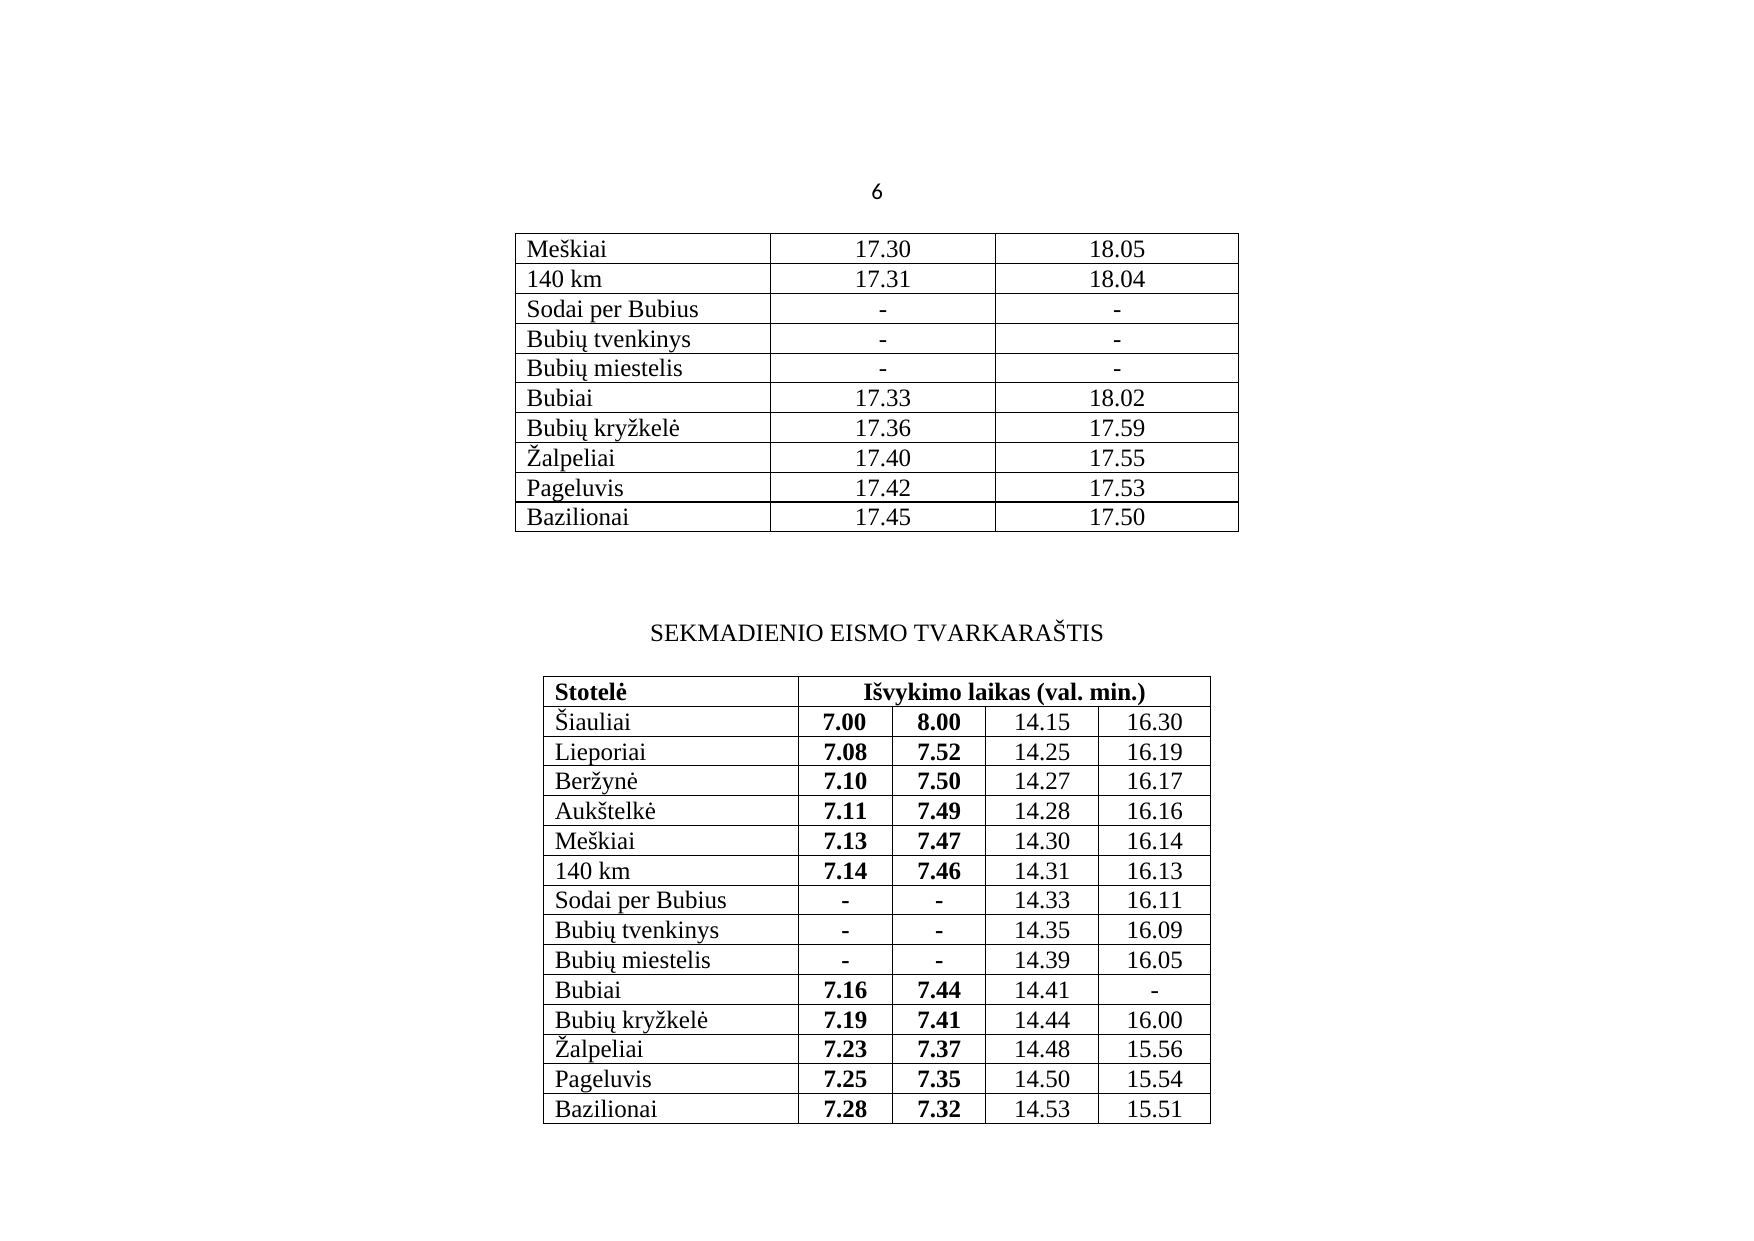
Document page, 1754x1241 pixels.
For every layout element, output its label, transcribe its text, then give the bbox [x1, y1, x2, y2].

table_cell 14.33 [986, 886, 1098, 914]
table_cell 17.55 [996, 443, 1238, 472]
table_cell Bubių miestelis [516, 354, 770, 382]
table_cell 14.44 [986, 1005, 1098, 1033]
table_cell 15.51 [1099, 1094, 1210, 1123]
table_cell 7.25 [799, 1064, 892, 1093]
table_cell - [799, 886, 892, 914]
table_cell 7.46 [893, 856, 985, 884]
table_cell 14.50 [986, 1064, 1098, 1093]
table_header Stotelė [544, 677, 798, 706]
table_cell 14.28 [986, 796, 1098, 825]
table_cell 18.05 [996, 234, 1238, 263]
table_cell 8.00 [893, 707, 985, 736]
text SEKMADIENIO EISMO TVARKARAŠTIS [118, 618, 1636, 647]
table_cell 7.28 [799, 1094, 892, 1123]
table_cell 17.50 [996, 503, 1238, 531]
table_cell Pageluvis [544, 1064, 798, 1093]
table_cell 17.45 [771, 503, 995, 531]
table_cell 17.31 [771, 264, 995, 293]
table_cell 7.32 [893, 1094, 985, 1123]
table_cell Meškiai [516, 234, 770, 263]
table_cell 7.10 [799, 766, 892, 795]
table_cell 16.05 [1099, 945, 1210, 974]
table_cell Žalpeliai [544, 1035, 798, 1063]
table_cell - [1099, 975, 1210, 1004]
table_cell 18.04 [996, 264, 1238, 293]
table_cell 14.31 [986, 856, 1098, 884]
table_cell Bubių tvenkinys [544, 915, 798, 944]
table_cell Bubių kryžkelė [544, 1005, 798, 1033]
table_cell 7.49 [893, 796, 985, 825]
table_cell 16.11 [1099, 886, 1210, 914]
table_cell Bazilionai [516, 503, 770, 531]
table_cell Bubių kryžkelė [516, 413, 770, 442]
table_cell Meškiai [544, 826, 798, 855]
table_cell 16.14 [1099, 826, 1210, 855]
table_cell 14.48 [986, 1035, 1098, 1063]
table_cell Aukštelkė [544, 796, 798, 825]
table_cell - [996, 294, 1238, 323]
table_cell Šiauliai [544, 707, 798, 736]
table_cell Sodai per Bubius [516, 294, 770, 323]
table_cell - [893, 945, 985, 974]
table_cell - [799, 945, 892, 974]
table_cell 17.40 [771, 443, 995, 472]
table_cell 14.27 [986, 766, 1098, 795]
table_cell 7.23 [799, 1035, 892, 1063]
table_cell Bubių tvenkinys [516, 324, 770, 352]
table_cell 7.14 [799, 856, 892, 884]
table_cell 14.35 [986, 915, 1098, 944]
table_header Išvykimo laikas (val. min.) [799, 677, 1210, 706]
table_cell 14.30 [986, 826, 1098, 855]
table_cell 16.13 [1099, 856, 1210, 884]
table_cell Sodai per Bubius [544, 886, 798, 914]
table_cell 16.17 [1099, 766, 1210, 795]
table_cell - [893, 886, 985, 914]
table_cell 7.44 [893, 975, 985, 1004]
table_cell Beržynė [544, 766, 798, 795]
table_cell 17.36 [771, 413, 995, 442]
table_cell 16.19 [1099, 737, 1210, 765]
table_cell 14.15 [986, 707, 1098, 736]
table_cell - [996, 354, 1238, 382]
table_cell 140 km [516, 264, 770, 293]
table_cell 18.02 [996, 383, 1238, 412]
table_cell - [893, 915, 985, 944]
table_cell 15.54 [1099, 1064, 1210, 1093]
table_cell 16.09 [1099, 915, 1210, 944]
table_cell Bazilionai [544, 1094, 798, 1123]
table_cell Žalpeliai [516, 443, 770, 472]
table_cell - [996, 324, 1238, 352]
table_cell - [771, 294, 995, 323]
table_cell - [771, 324, 995, 352]
table_cell 14.41 [986, 975, 1098, 1004]
table_cell 17.30 [771, 234, 995, 263]
table_cell 17.33 [771, 383, 995, 412]
table_cell 17.59 [996, 413, 1238, 442]
table_cell 14.53 [986, 1094, 1098, 1123]
table_cell 7.08 [799, 737, 892, 765]
table_cell 7.41 [893, 1005, 985, 1033]
table_cell Bubiai [544, 975, 798, 1004]
table_cell 7.52 [893, 737, 985, 765]
table_cell 7.00 [799, 707, 892, 736]
table_cell 7.13 [799, 826, 892, 855]
table_cell 7.37 [893, 1035, 985, 1063]
table_cell 17.53 [996, 473, 1238, 501]
table_cell - [771, 354, 995, 382]
table_cell 17.42 [771, 473, 995, 501]
table_cell 7.19 [799, 1005, 892, 1033]
table_cell Pageluvis [516, 473, 770, 501]
table_cell 14.25 [986, 737, 1098, 765]
table_cell 7.47 [893, 826, 985, 855]
table_cell 7.16 [799, 975, 892, 1004]
table_cell 140 km [544, 856, 798, 884]
table_cell 7.11 [799, 796, 892, 825]
table_cell 16.00 [1099, 1005, 1210, 1033]
table_cell Bubiai [516, 383, 770, 412]
table_cell 16.16 [1099, 796, 1210, 825]
table_cell Lieporiai [544, 737, 798, 765]
table_cell 7.35 [893, 1064, 985, 1093]
table_cell 15.56 [1099, 1035, 1210, 1063]
table_cell 7.50 [893, 766, 985, 795]
table_cell 16.30 [1099, 707, 1210, 736]
table_cell - [799, 915, 892, 944]
table_cell Bubių miestelis [544, 945, 798, 974]
table_cell 14.39 [986, 945, 1098, 974]
